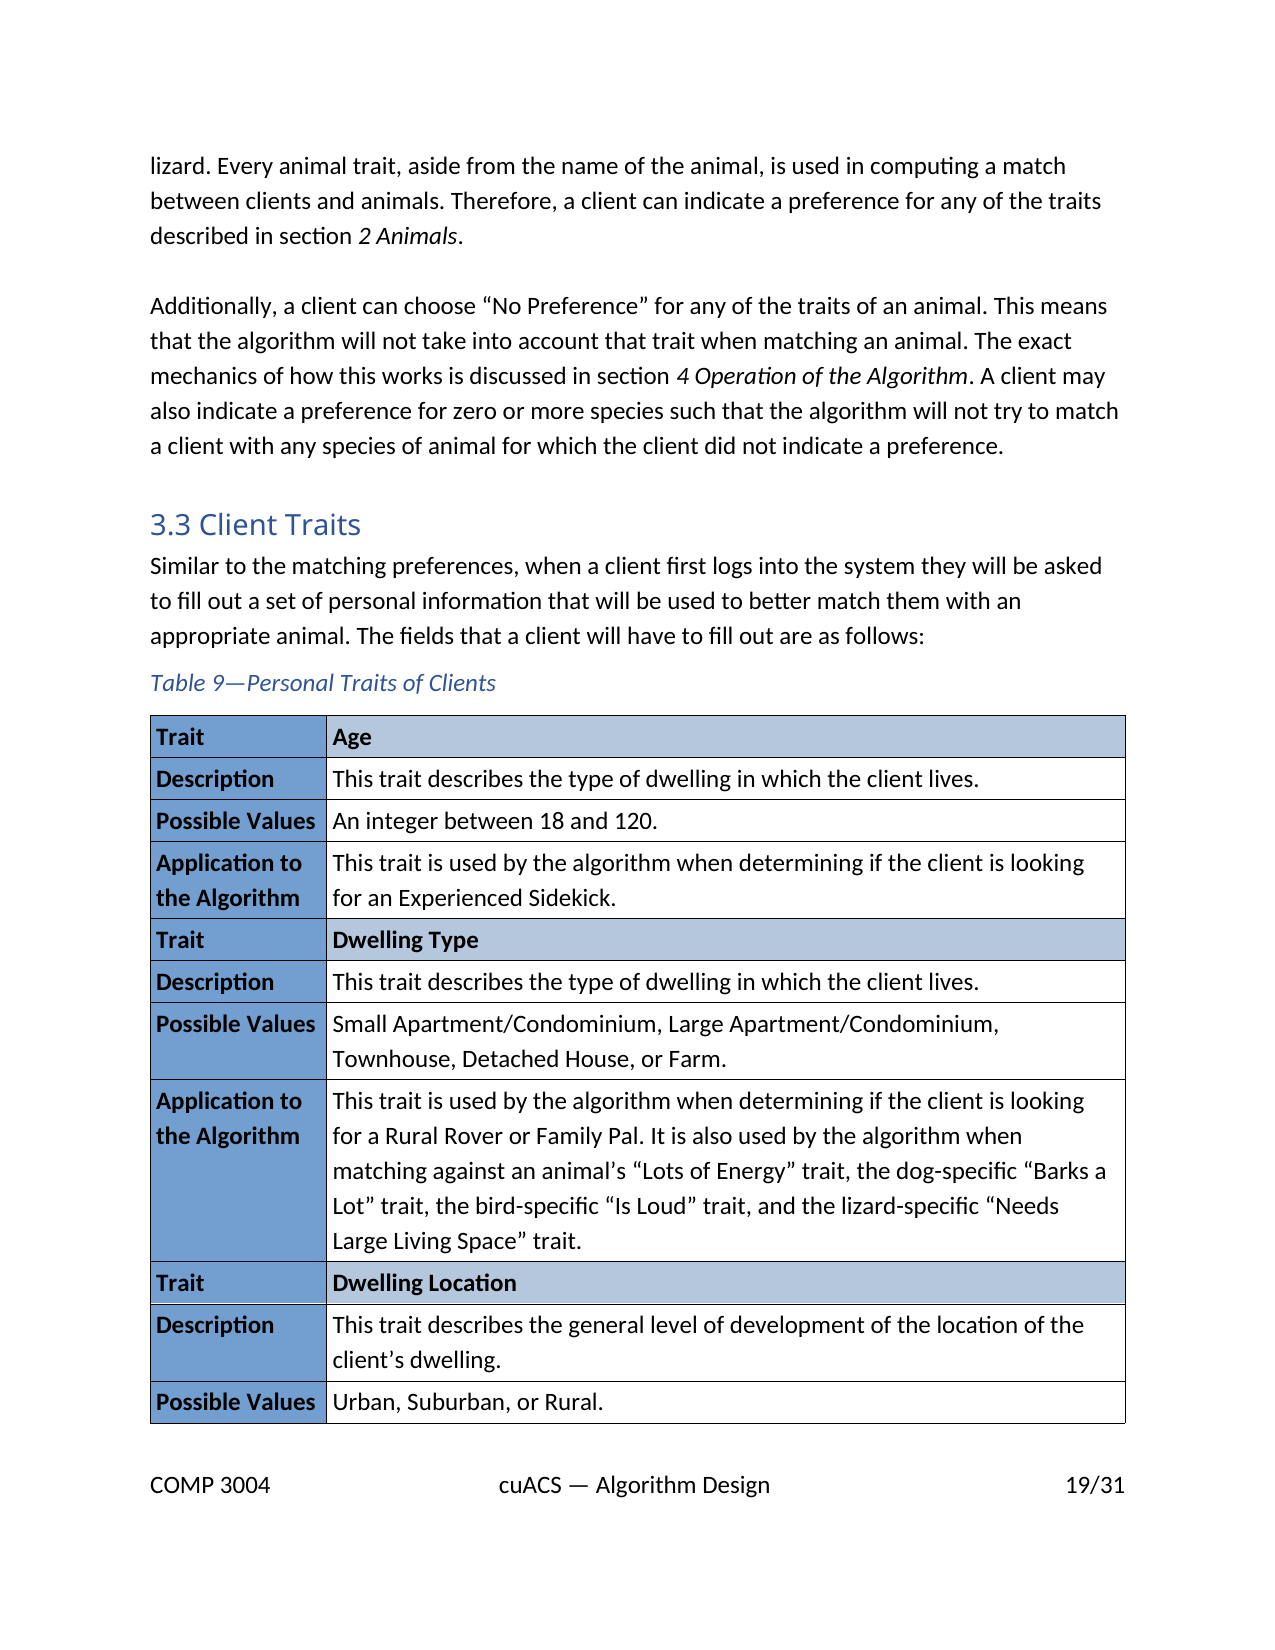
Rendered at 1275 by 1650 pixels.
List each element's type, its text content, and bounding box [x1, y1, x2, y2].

table_cell Description [151, 1305, 326, 1381]
table_cell Description [151, 758, 326, 799]
table_cell Application to the Algorithm [151, 842, 326, 918]
table_cell Possible Values [151, 800, 326, 841]
table_header Trait [151, 716, 326, 757]
subtitle 3.3 Client Traits [150, 504, 1125, 544]
text lizard. Every animal trait, aside from the name of the animal, is used in computing a match between clients and animals. Therefore, a client can indicate a preference for any of the traits described in section 2 Animals. [150, 150, 1125, 251]
table_cell This trait describes the type of dwelling in which the client lives. [327, 961, 1125, 1002]
table_cell This trait is used by the algorithm when determining if the client is looking for a Rural Rover or Family Pal. It is also used by the algorithm when matching against an animal’s “Lots of Energy” trait, the dog-specific “Barks a Lot” trait, the bird-specific “Is Loud” trait, and the lizard-specific “Needs Large Living Space” trait. [327, 1080, 1125, 1261]
table_cell This trait describes the type of dwelling in which the client lives. [327, 758, 1125, 799]
table_cell This trait is used by the algorithm when determining if the client is looking for an Experienced Sidekick. [327, 842, 1125, 918]
table_cell This trait describes the general level of development of the location of the client’s dwelling. [327, 1305, 1125, 1381]
table_cell Dwelling Type [327, 919, 1125, 960]
text Additionally, a client can choose “No Preference” for any of the traits of an animal. This means that the algorithm will not take into account that trait when matching an animal. The exact mechanics of how this works is discussed in section 4 Operation of the Algorithm. A client may also indicate a preference for zero or more species such that the algorithm will not try to match a client with any species of animal for which the client did not indicate a preference. [150, 290, 1125, 461]
text Table 9—Personal Traits of Clients [150, 667, 1125, 698]
table_cell Application to the Algorithm [151, 1080, 326, 1261]
table_cell Small Apartment/Condominium, Large Apartment/Condominium, Townhouse, Detached House, or Farm. [327, 1003, 1125, 1079]
text Similar to the matching preferences, when a client first logs into the system they will be asked to fill out a set of personal information that will be used to better match them with an appropriate animal. The fields that a client will have to fill out are as follows: [150, 550, 1125, 650]
table_cell Trait [151, 919, 326, 960]
table_cell Possible Values [151, 1003, 326, 1079]
table_cell Possible Values [151, 1382, 326, 1423]
table_header Age [327, 716, 1125, 757]
table_cell Description [151, 961, 326, 1002]
table_cell An integer between 18 and 120. [327, 800, 1125, 841]
table_cell Urban, Suburban, or Rural. [327, 1382, 1125, 1423]
table_cell Dwelling Location [327, 1262, 1125, 1303]
table_cell Trait [151, 1262, 326, 1303]
